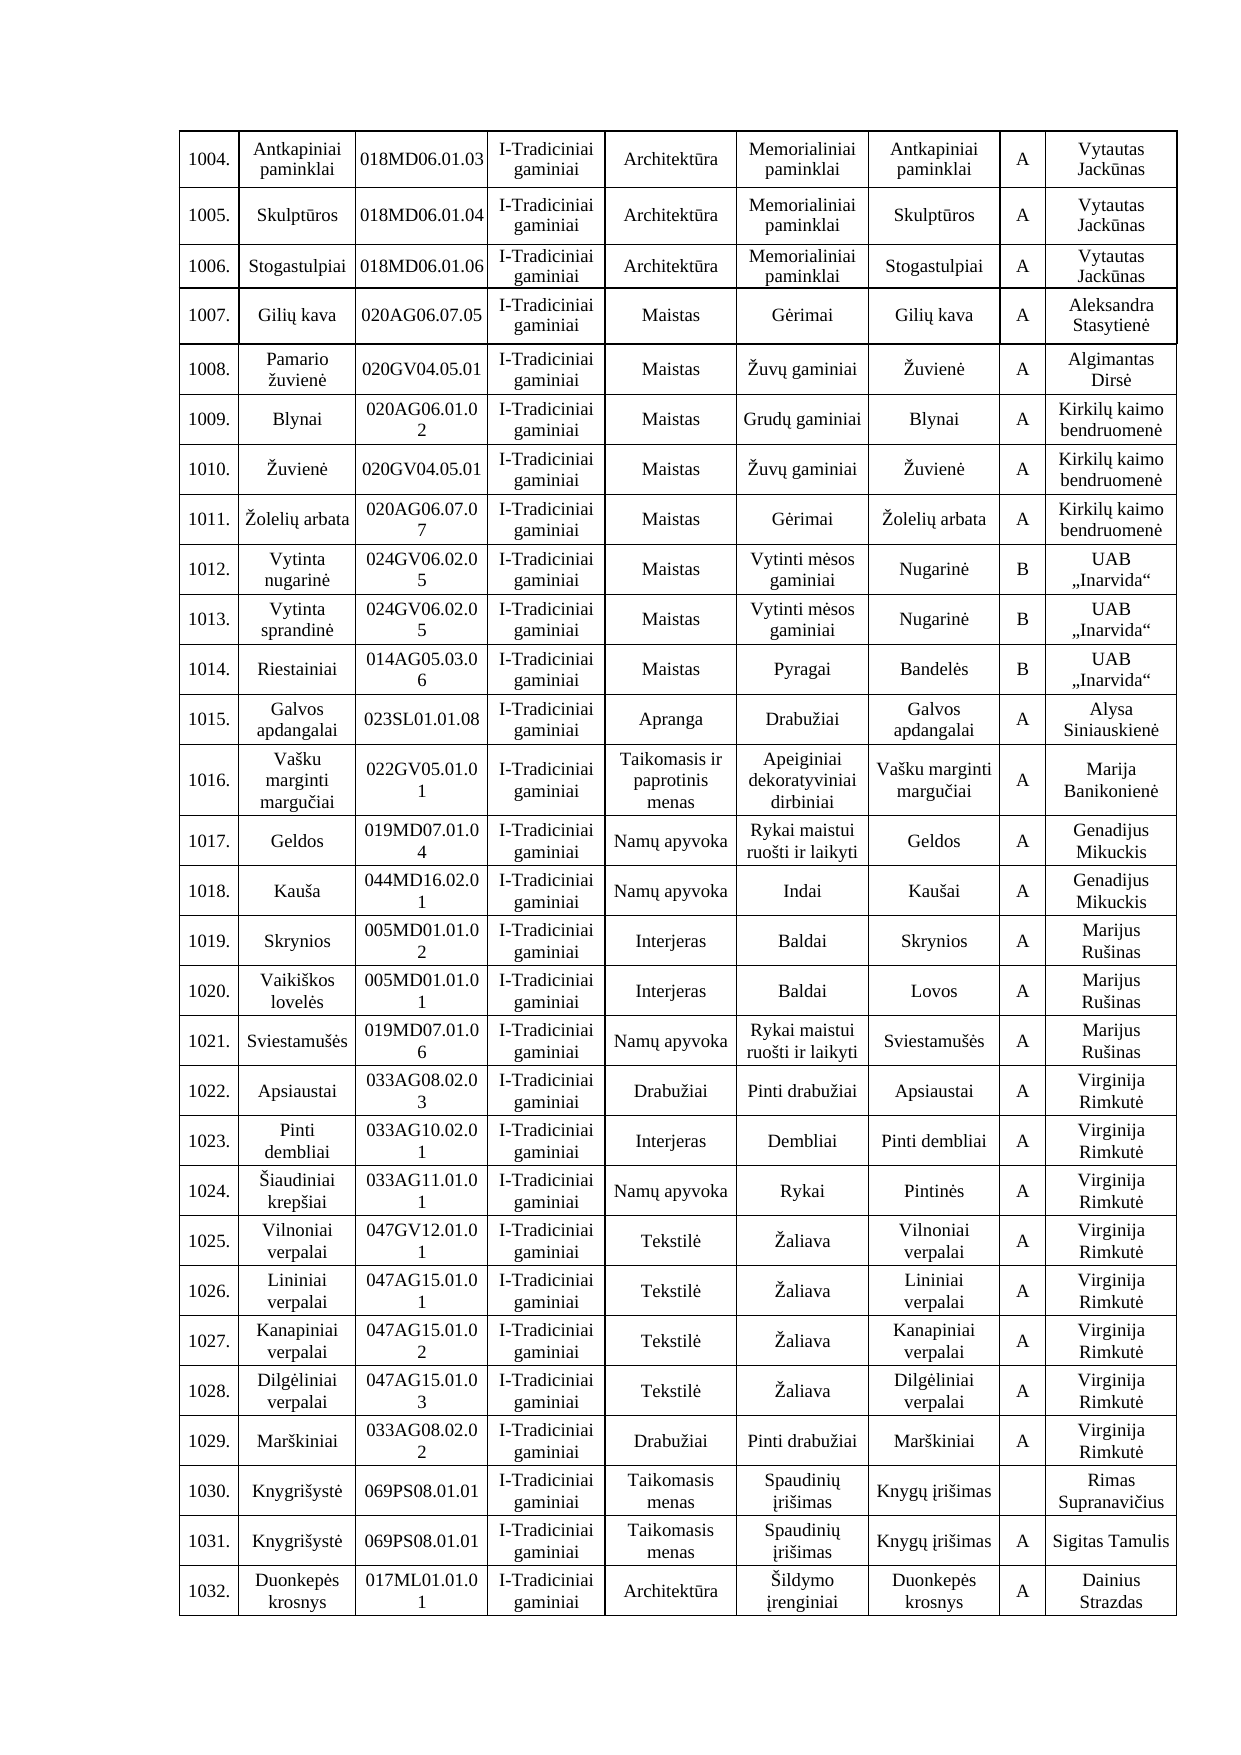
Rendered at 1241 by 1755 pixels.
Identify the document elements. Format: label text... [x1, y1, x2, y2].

table_cell B [1000, 595, 1045, 643]
table_cell Vašku marginti margučiai [869, 745, 999, 815]
table_cell [1177, 1365, 1182, 1415]
table_cell [175, 644, 179, 693]
table_cell A [1000, 866, 1045, 915]
table_cell Vytautas Jackūnas [1046, 132, 1176, 186]
table_cell 1025. [180, 1216, 238, 1265]
table_cell Sigitas Tamulis [1046, 1516, 1176, 1565]
table_cell [175, 1065, 179, 1115]
table_cell Knygrišystė [239, 1466, 355, 1515]
table_cell Interjeras [606, 966, 736, 1015]
table_cell Virginija Rimkutė [1046, 1416, 1176, 1465]
table_cell 1023. [180, 1116, 238, 1165]
table_cell [1177, 915, 1182, 965]
table_cell [175, 130, 179, 186]
table_cell I-Tradiciniai gaminiai [488, 445, 604, 493]
table_cell [1177, 1215, 1182, 1265]
table_cell Maistas [606, 595, 736, 643]
table_cell A [1000, 395, 1045, 443]
table_cell 1024. [180, 1166, 238, 1215]
table_cell [175, 444, 179, 493]
table_cell [175, 394, 179, 443]
table_cell Dilgėliniai verpalai [239, 1366, 355, 1415]
table_cell I-Tradiciniai gaminiai [488, 289, 604, 343]
table_cell Namų apyvoka [606, 816, 736, 865]
table_cell Apeiginiai dekoratyviniai dirbiniai [737, 745, 868, 815]
table_cell [1000, 1466, 1045, 1515]
table_cell Drabužiai [606, 1416, 736, 1465]
table_cell A [1001, 188, 1045, 244]
table_cell [1177, 694, 1182, 743]
table_cell Sviestamušės [869, 1016, 999, 1065]
table_cell I-Tradiciniai gaminiai [488, 245, 604, 287]
table_cell Šildymo įrenginiai [737, 1566, 868, 1615]
table_cell Galvos apdangalai [239, 695, 355, 743]
table_cell A [1000, 1266, 1045, 1315]
table_cell Kaušai [869, 866, 999, 915]
table_cell [1177, 744, 1182, 815]
table_cell Gilių kava [240, 289, 355, 343]
table_cell Žaliava [737, 1216, 868, 1265]
table_cell 020AG06.01.02 [356, 395, 487, 443]
table_cell 022GV05.01.01 [356, 745, 487, 815]
table_cell Apsiaustai [239, 1066, 355, 1115]
table_cell A [1000, 695, 1045, 743]
table_cell A [1000, 1366, 1045, 1415]
table_cell Geldos [239, 816, 355, 865]
table_cell 044MD16.02.01 [356, 866, 487, 915]
table_cell 018MD06.01.04 [356, 188, 487, 244]
table_cell [175, 744, 179, 815]
table_cell 1032. [180, 1566, 238, 1615]
table_cell Vilnoniai verpalai [869, 1216, 999, 1265]
table_cell I-Tradiciniai gaminiai [488, 1166, 604, 1215]
table_cell Stogastulpiai [240, 245, 355, 287]
table_cell 1004. [180, 132, 238, 186]
table_cell [175, 244, 179, 287]
table_cell I-Tradiciniai gaminiai [488, 1216, 604, 1265]
table_cell I-Tradiciniai gaminiai [488, 916, 604, 965]
table_cell Lovos [869, 966, 999, 1015]
table_cell [175, 1215, 179, 1265]
table_cell 1018. [180, 866, 238, 915]
table_cell [175, 594, 179, 643]
table_cell [175, 1565, 179, 1615]
table_cell [1178, 287, 1182, 343]
table_cell Pinti dembliai [239, 1116, 355, 1165]
table_cell I-Tradiciniai gaminiai [488, 395, 604, 443]
table_cell [1177, 1315, 1182, 1365]
table_cell 1020. [180, 966, 238, 1015]
table_cell I-Tradiciniai gaminiai [488, 1366, 604, 1415]
table_cell Vytinta sprandinė [239, 595, 355, 643]
table_cell 005MD01.01.02 [356, 916, 487, 965]
table_cell [1177, 1515, 1182, 1565]
table_cell Tekstilė [606, 1316, 736, 1365]
table_cell 024GV06.02.05 [356, 545, 487, 593]
table_cell Duonkepės krosnys [869, 1566, 999, 1615]
table_cell Vilnoniai verpalai [239, 1216, 355, 1265]
table_cell Maistas [606, 645, 736, 693]
table_cell Virginija Rimkutė [1046, 1366, 1176, 1415]
table_cell [175, 186, 179, 244]
table_cell Žuvienė [869, 445, 999, 493]
table_cell 047AG15.01.02 [356, 1316, 487, 1365]
table_cell 020GV04.05.01 [356, 345, 487, 393]
table_cell [1177, 1265, 1182, 1315]
table_cell Sviestamušės [239, 1016, 355, 1065]
table_cell I-Tradiciniai gaminiai [488, 595, 604, 643]
table_cell Grudų gaminiai [737, 395, 868, 443]
table_cell Vytinta nugarinė [239, 545, 355, 593]
table_cell Taikomasis menas [606, 1516, 736, 1565]
table_cell Namų apyvoka [606, 866, 736, 915]
table_cell Tekstilė [606, 1216, 736, 1265]
table_cell Pinti drabužiai [737, 1416, 868, 1465]
table_cell Antkapiniai paminklai [869, 132, 999, 186]
table_cell UAB „Inarvida“ [1046, 595, 1176, 643]
table_cell A [1000, 1016, 1045, 1065]
table_cell Interjeras [606, 916, 736, 965]
table_cell Virginija Rimkutė [1046, 1166, 1176, 1215]
table_cell Žaliava [737, 1266, 868, 1315]
table_cell Pamario žuvienė [239, 345, 355, 393]
table_cell Rykai maistui ruošti ir laikyti [737, 1016, 868, 1065]
table_cell [1178, 186, 1182, 244]
table_cell Virginija Rimkutė [1046, 1066, 1176, 1115]
table_cell 047AG15.01.01 [356, 1266, 487, 1315]
table_cell 1012. [180, 545, 238, 593]
table_cell Architektūra [606, 188, 736, 244]
table_cell A [1001, 245, 1045, 287]
table_cell B [1000, 545, 1045, 593]
table_cell I-Tradiciniai gaminiai [488, 745, 604, 815]
table_cell Vašku marginti margučiai [239, 745, 355, 815]
table_cell Taikomasis menas [606, 1466, 736, 1515]
table_cell [175, 544, 179, 593]
table_cell Maistas [606, 345, 736, 393]
table_cell [175, 1165, 179, 1215]
table_cell [175, 694, 179, 743]
table_cell Kanapiniai verpalai [869, 1316, 999, 1365]
table_cell I-Tradiciniai gaminiai [488, 132, 604, 186]
table_cell 1021. [180, 1016, 238, 1065]
table_cell I-Tradiciniai gaminiai [488, 1016, 604, 1065]
table_cell Pintinės [869, 1166, 999, 1215]
table_cell [175, 1465, 179, 1515]
table_cell Žaliava [737, 1316, 868, 1365]
table_cell Knygų įrišimas [869, 1466, 999, 1515]
table_cell A [1000, 1166, 1045, 1215]
table_cell Duonkepės krosnys [239, 1566, 355, 1615]
table_cell 018MD06.01.03 [356, 132, 487, 186]
table_cell [175, 1415, 179, 1465]
table_cell Namų apyvoka [606, 1166, 736, 1215]
table_cell [1177, 494, 1182, 543]
table_cell [1177, 1165, 1182, 1215]
table_cell I-Tradiciniai gaminiai [488, 495, 604, 543]
table_cell 1015. [180, 695, 238, 743]
table_cell Marijus Rušinas [1046, 1016, 1176, 1065]
table_cell 1019. [180, 916, 238, 965]
table_cell I-Tradiciniai gaminiai [488, 1466, 604, 1515]
table_cell Skrynios [869, 916, 999, 965]
table_cell Maistas [606, 495, 736, 543]
table_cell A [1001, 132, 1045, 186]
table_cell UAB „Inarvida“ [1046, 545, 1176, 593]
table_cell 1031. [180, 1516, 238, 1565]
table_cell Memorialiniai paminklai [737, 188, 868, 244]
table_cell Žuvų gaminiai [737, 445, 868, 493]
table_cell Geldos [869, 816, 999, 865]
table_cell Pinti dembliai [869, 1116, 999, 1165]
table_cell Pinti drabužiai [737, 1066, 868, 1115]
table_cell Kirkilų kaimo bendruomenė [1046, 495, 1176, 543]
table_cell Knygrišystė [239, 1516, 355, 1565]
table_cell Pyragai [737, 645, 868, 693]
table_cell Architektūra [606, 1566, 736, 1615]
table_cell I-Tradiciniai gaminiai [488, 1516, 604, 1565]
table_cell 023SL01.01.08 [356, 695, 487, 743]
table_cell Apranga [606, 695, 736, 743]
table_cell Baldai [737, 916, 868, 965]
table_cell 033AG08.02.03 [356, 1066, 487, 1115]
table_cell Kanapiniai verpalai [239, 1316, 355, 1365]
table_cell A [1000, 345, 1045, 393]
table_cell Rykai [737, 1166, 868, 1215]
table_cell Architektūra [606, 245, 736, 287]
table_cell [1177, 594, 1182, 643]
table_cell I-Tradiciniai gaminiai [488, 345, 604, 393]
table_cell [1177, 644, 1182, 693]
table_cell Aleksandra Stasytienė [1046, 289, 1176, 343]
table_cell [175, 1115, 179, 1165]
table_cell Gilių kava [869, 289, 999, 343]
table_cell Šiaudiniai krepšiai [239, 1166, 355, 1215]
table_cell [1177, 1415, 1182, 1465]
table_cell [1177, 1565, 1182, 1615]
table_cell Marškiniai [869, 1416, 999, 1465]
table_cell Virginija Rimkutė [1046, 1316, 1176, 1365]
table_cell [1177, 815, 1182, 865]
table_cell 024GV06.02.05 [356, 595, 487, 643]
table_cell 1009. [180, 395, 238, 443]
table_cell A [1000, 1116, 1045, 1165]
table_cell Spaudinių įrišimas [737, 1466, 868, 1515]
table_cell Namų apyvoka [606, 1016, 736, 1065]
table_cell Virginija Rimkutė [1046, 1216, 1176, 1265]
table_cell Kirkilų kaimo bendruomenė [1046, 445, 1176, 493]
table_cell Genadijus Mikuckis [1046, 866, 1176, 915]
table_cell [1177, 965, 1182, 1015]
table_cell [1177, 1465, 1182, 1515]
table_cell 1030. [180, 1466, 238, 1515]
table_cell Marškiniai [239, 1416, 355, 1465]
table_cell Knygų įrišimas [869, 1516, 999, 1565]
table_cell Alysa Siniauskienė [1046, 695, 1176, 743]
table_cell Rimas Supranavičius [1046, 1466, 1176, 1515]
table_cell Tekstilė [606, 1266, 736, 1315]
table_cell [175, 1015, 179, 1065]
table_cell I-Tradiciniai gaminiai [488, 816, 604, 865]
table_cell [1178, 130, 1182, 186]
table_cell Vytinti mėsos gaminiai [737, 595, 868, 643]
table_cell 069PS08.01.01 [356, 1466, 487, 1515]
table_cell 033AG08.02.02 [356, 1416, 487, 1465]
table_cell [175, 965, 179, 1015]
table_cell Architektūra [606, 132, 736, 186]
table_cell 020GV04.05.01 [356, 445, 487, 493]
table_cell Marijus Rušinas [1046, 966, 1176, 1015]
table_cell I-Tradiciniai gaminiai [488, 645, 604, 693]
table_cell Interjeras [606, 1116, 736, 1165]
table_cell [175, 865, 179, 915]
table_cell [1178, 244, 1182, 287]
table_cell 047GV12.01.01 [356, 1216, 487, 1265]
table_cell Drabužiai [737, 695, 868, 743]
table_cell Skulptūros [240, 188, 355, 244]
table_cell Stogastulpiai [869, 245, 999, 287]
table_cell Memorialiniai paminklai [737, 245, 868, 287]
table_cell [1177, 1065, 1182, 1115]
table_cell Skrynios [239, 916, 355, 965]
table_cell [1177, 865, 1182, 915]
table_cell I-Tradiciniai gaminiai [488, 188, 604, 244]
table_cell Lininiai verpalai [239, 1266, 355, 1315]
table_cell [1177, 343, 1182, 393]
table_cell Algimantas Dirsė [1046, 345, 1176, 393]
table_cell Apsiaustai [869, 1066, 999, 1115]
table_cell 1029. [180, 1416, 238, 1465]
table_cell Indai [737, 866, 868, 915]
table_cell Žuvų gaminiai [737, 345, 868, 393]
table_cell Genadijus Mikuckis [1046, 816, 1176, 865]
table_cell [1177, 1015, 1182, 1065]
table_cell 1022. [180, 1066, 238, 1115]
table_cell [175, 915, 179, 965]
table_cell 1017. [180, 816, 238, 865]
table_cell 005MD01.01.01 [356, 966, 487, 1015]
table_cell Žaliava [737, 1366, 868, 1415]
table_cell 019MD07.01.06 [356, 1016, 487, 1065]
table_cell I-Tradiciniai gaminiai [488, 1266, 604, 1315]
table_cell [175, 1515, 179, 1565]
table_cell 1028. [180, 1366, 238, 1415]
table_cell Žolelių arbata [239, 495, 355, 543]
table_cell Rykai maistui ruošti ir laikyti [737, 816, 868, 865]
table_cell [175, 815, 179, 865]
table_cell Bandelės [869, 645, 999, 693]
table_cell 1005. [180, 188, 238, 244]
table_cell A [1000, 1316, 1045, 1365]
table_cell [175, 287, 179, 343]
table_cell 1014. [180, 645, 238, 693]
table_cell Maistas [606, 289, 736, 343]
table_cell UAB „Inarvida“ [1046, 645, 1176, 693]
table_cell Virginija Rimkutė [1046, 1266, 1176, 1315]
table_cell 033AG10.02.01 [356, 1116, 487, 1165]
table_cell Galvos apdangalai [869, 695, 999, 743]
table_cell Marijus Rušinas [1046, 916, 1176, 965]
table_cell Gėrimai [737, 495, 868, 543]
table_cell Taikomasis ir paprotinis menas [606, 745, 736, 815]
table_cell 1016. [180, 745, 238, 815]
table_cell Skulptūros [869, 188, 999, 244]
table_cell Tekstilė [606, 1366, 736, 1415]
table_cell [175, 1265, 179, 1315]
table_cell A [1000, 1566, 1045, 1615]
table_cell I-Tradiciniai gaminiai [488, 1566, 604, 1615]
table_cell [175, 343, 179, 393]
table_cell Marija Banikonienė [1046, 745, 1176, 815]
table_cell 1008. [180, 345, 238, 393]
table_cell Antkapiniai paminklai [240, 132, 355, 186]
table_cell Vytautas Jackūnas [1046, 245, 1176, 287]
table_cell 020AG06.07.05 [356, 289, 487, 343]
table_cell Blynai [869, 395, 999, 443]
table_cell [175, 1315, 179, 1365]
table_cell 033AG11.01.01 [356, 1166, 487, 1215]
table_cell Nugarinė [869, 595, 999, 643]
table_cell Maistas [606, 395, 736, 443]
table_cell Dainius Strazdas [1046, 1566, 1176, 1615]
table_cell Dembliai [737, 1116, 868, 1165]
table_cell Kirkilų kaimo bendruomenė [1046, 395, 1176, 443]
table_cell I-Tradiciniai gaminiai [488, 1316, 604, 1365]
table_cell I-Tradiciniai gaminiai [488, 966, 604, 1015]
table_cell A [1000, 445, 1045, 493]
table_cell 069PS08.01.01 [356, 1516, 487, 1565]
table_cell I-Tradiciniai gaminiai [488, 866, 604, 915]
table_cell [175, 494, 179, 543]
table_cell 1007. [180, 289, 238, 343]
table_cell I-Tradiciniai gaminiai [488, 1066, 604, 1115]
table_cell Maistas [606, 445, 736, 493]
table_cell B [1000, 645, 1045, 693]
table_cell 017ML01.01.01 [356, 1566, 487, 1615]
table_cell Nugarinė [869, 545, 999, 593]
table_cell Blynai [239, 395, 355, 443]
table_cell Žuvienė [869, 345, 999, 393]
table_cell 1026. [180, 1266, 238, 1315]
table_cell 014AG05.03.06 [356, 645, 487, 693]
table_cell Baldai [737, 966, 868, 1015]
table_cell Gėrimai [737, 289, 868, 343]
table_cell 1006. [180, 245, 238, 287]
table_cell 047AG15.01.03 [356, 1366, 487, 1415]
table_cell Lininiai verpalai [869, 1266, 999, 1315]
table_cell I-Tradiciniai gaminiai [488, 1416, 604, 1465]
table_cell A [1000, 495, 1045, 543]
table_cell [1177, 394, 1182, 443]
table_cell 1027. [180, 1316, 238, 1365]
table_cell [1177, 544, 1182, 593]
table_cell A [1000, 916, 1045, 965]
table_cell Žuvienė [239, 445, 355, 493]
table_cell Vytautas Jackūnas [1046, 188, 1176, 244]
table_cell 018MD06.01.06 [356, 245, 487, 287]
table_cell 020AG06.07.07 [356, 495, 487, 543]
table_cell I-Tradiciniai gaminiai [488, 1116, 604, 1165]
table_cell A [1000, 1066, 1045, 1115]
table_cell Kauša [239, 866, 355, 915]
table_cell I-Tradiciniai gaminiai [488, 545, 604, 593]
table_cell A [1000, 816, 1045, 865]
table_cell Vytinti mėsos gaminiai [737, 545, 868, 593]
table_cell Maistas [606, 545, 736, 593]
table_cell A [1000, 1216, 1045, 1265]
table_cell [1177, 444, 1182, 493]
table_cell Dilgėliniai verpalai [869, 1366, 999, 1415]
table_cell A [1001, 289, 1045, 343]
table_cell A [1000, 1516, 1045, 1565]
table_cell Spaudinių įrišimas [737, 1516, 868, 1565]
table_cell Žolelių arbata [869, 495, 999, 543]
table_cell [1177, 1115, 1182, 1165]
table_cell 1013. [180, 595, 238, 643]
table_cell A [1000, 1416, 1045, 1465]
table_cell Virginija Rimkutė [1046, 1116, 1176, 1165]
table_cell A [1000, 745, 1045, 815]
table_cell Vaikiškos lovelės [239, 966, 355, 1015]
table_cell 019MD07.01.04 [356, 816, 487, 865]
table_cell 1011. [180, 495, 238, 543]
table_cell [175, 1365, 179, 1415]
table_cell 1010. [180, 445, 238, 493]
table_cell Riestainiai [239, 645, 355, 693]
table_cell Drabužiai [606, 1066, 736, 1115]
table_cell I-Tradiciniai gaminiai [488, 695, 604, 743]
table_cell A [1000, 966, 1045, 1015]
table_cell Memorialiniai paminklai [737, 132, 868, 186]
